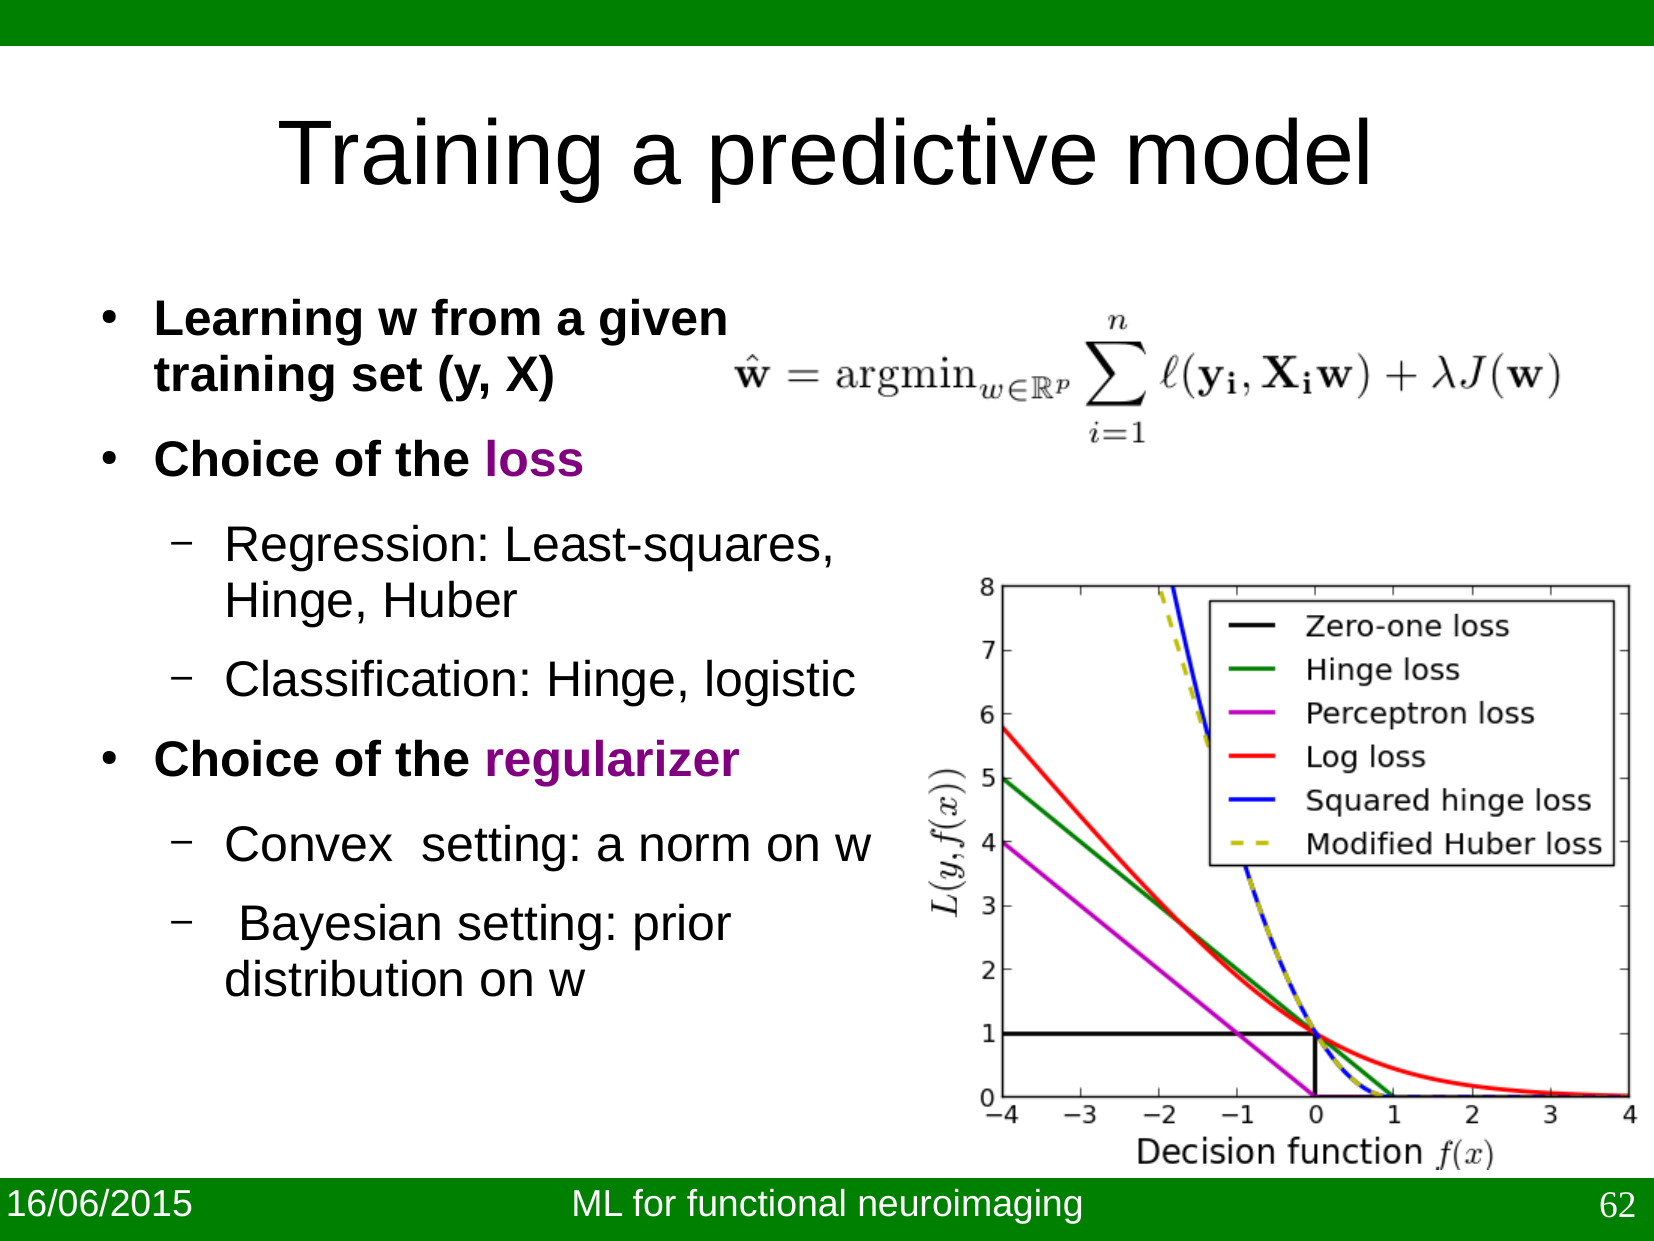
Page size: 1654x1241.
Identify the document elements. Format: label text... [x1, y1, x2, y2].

picture [909, 569, 1654, 1170]
list Learning w from a given training set (y, X) Choice of the loss Regression: Least-squares, Hinge, Huber Classification: Hinge, logistic Choice of the regularizer Convex setting: a norm on w Bayesian setting: prior distribution on w [82, 290, 886, 1170]
picture [727, 312, 1565, 449]
title Training a predictive model [82, 56, 1571, 250]
